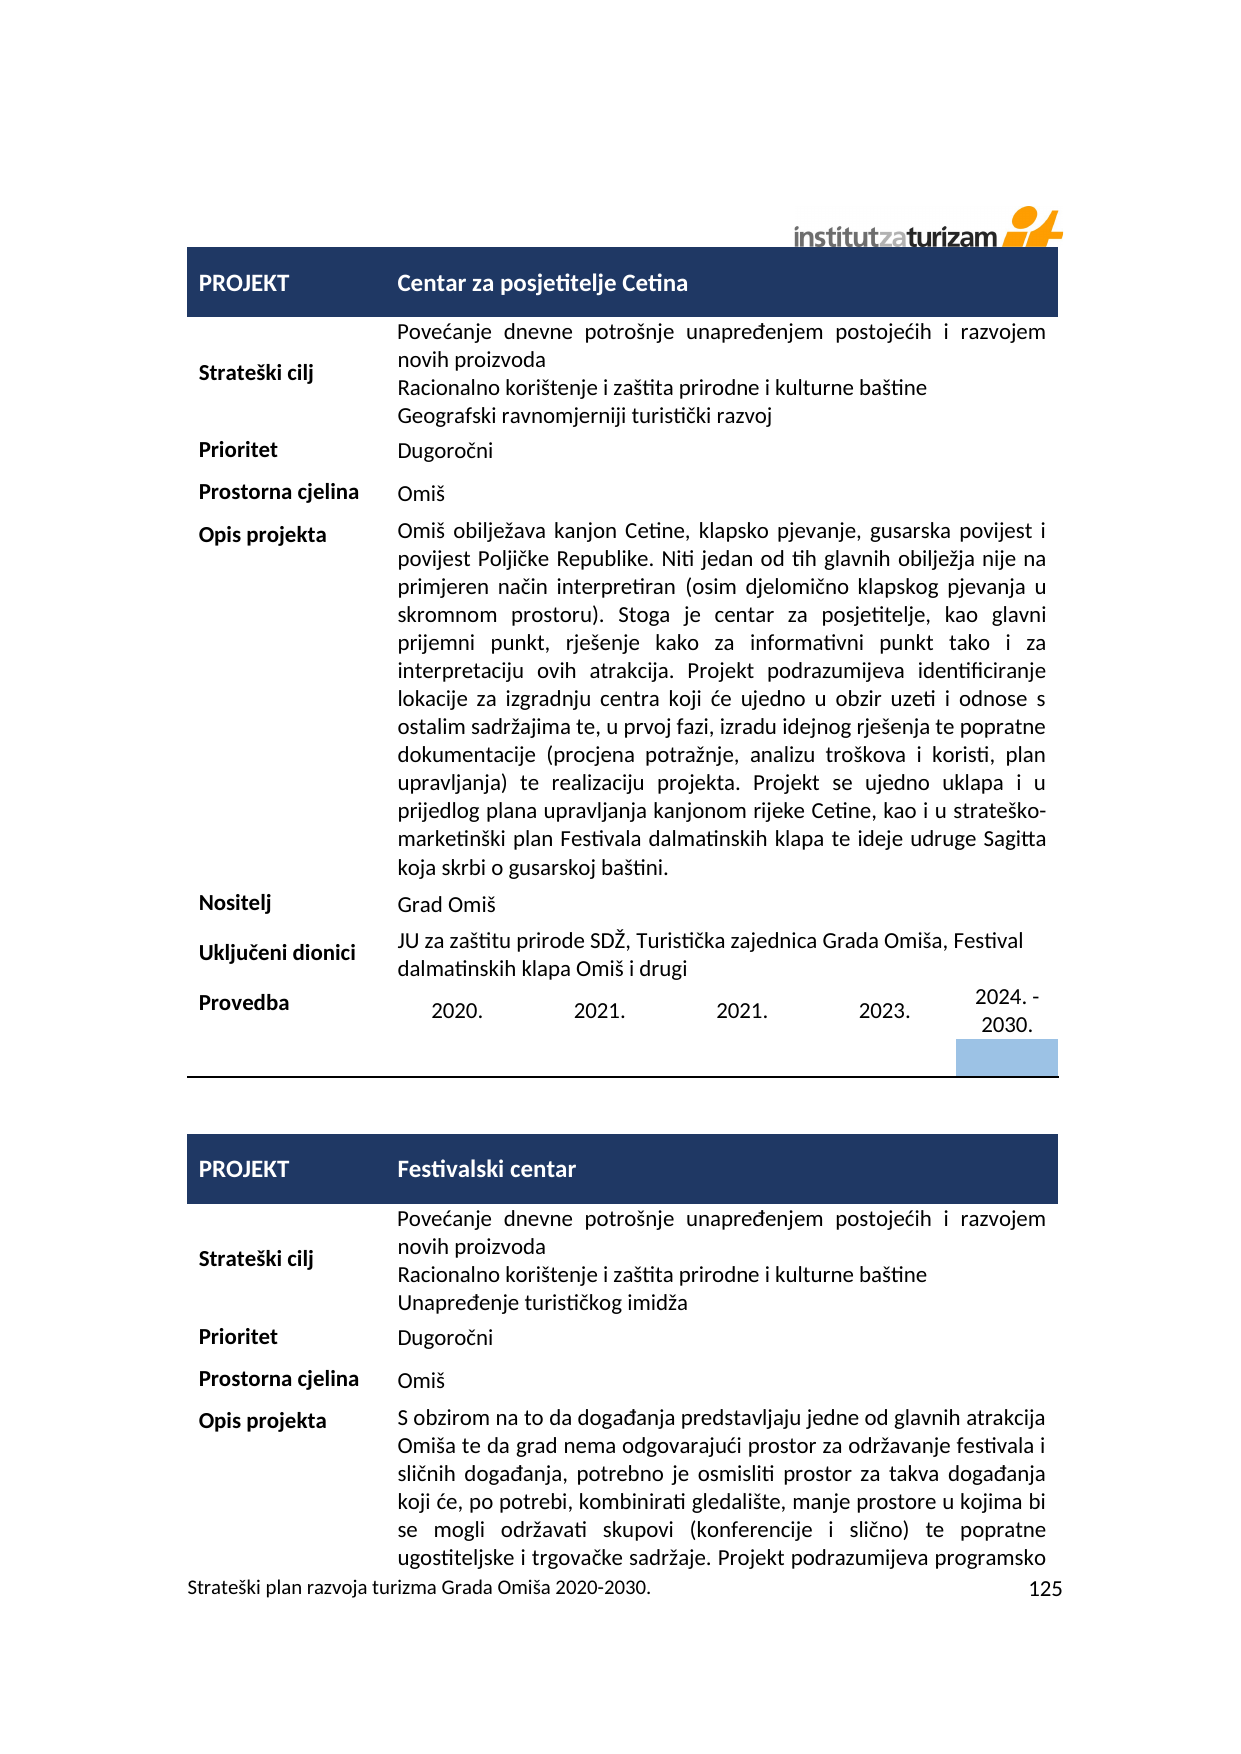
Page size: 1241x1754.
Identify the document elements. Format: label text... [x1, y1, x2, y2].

table_cell [956, 1039, 1058, 1076]
table_cell [386, 1039, 528, 1076]
table_cell 2024. - 2030. [956, 983, 1058, 1038]
table_cell [529, 1039, 671, 1076]
table_cell Strateški cilj [187, 318, 386, 429]
table_header Festivalski centar [386, 1134, 1058, 1204]
table_cell Omiš [386, 472, 1058, 514]
table_header Centar za posjetitelje Cetina [386, 247, 1058, 317]
table_cell Omiš obilježava kanjon Cetine, klapsko pjevanje, gusarska povijest i povijest Poljičke Republike. Niti jedan od tih glavnih obilježja nije na primjeren način interpretiran (osim djelomično klapskog pjevanja u skromnom prostoru). Stoga je centar za posjetitelje, kao glavni prijemni punkt, rješenje kako za informativni punkt tako i za interpretaciju ovih atrakcija. Projekt podrazumijeva identificiranje lokacije za izgradnju centra koji će ujedno u obzir uzeti i odnose s ostalim sadržajima te, u prvoj fazi, izradu idejnog rješenja te popratne dokumentacije (procjena potražnje, analizu troškova i koristi, plan upravljanja) te realizaciju projekta. Projekt se ujedno uklapa i u prijedlog plana upravljanja kanjonom rijeke Cetine, kao i u strateško-marketinški plan Festivala dalmatinskih klapa te ideje udruge Sagitta koja skrbi o gusarskoj baštini. [386, 514, 1058, 883]
table_header PROJEKT [187, 247, 386, 317]
table_cell [671, 1039, 813, 1076]
table_cell Prioritet [187, 1316, 386, 1358]
table_cell Strateški cilj [187, 1204, 386, 1316]
table_cell Povećanje dnevne potrošnje unapređenjem postojećih i razvojem novih proizvoda Racionalno korištenje i zaštita prirodne i kulturne baštine Unapređenje turističkog imidža [386, 1204, 1058, 1316]
table_cell S obzirom na to da događanja predstavljaju jedne od glavnih atrakcija Omiša te da grad nema odgovarajući prostor za održavanje festivala i sličnih događanja, potrebno je osmisliti prostor za takva događanja koji će, po potrebi, kombinirati gledalište, manje prostore u kojima bi se mogli održavati skupovi (konferencije i slično) te popratne ugostiteljske i trgovačke sadržaje. Projekt podrazumijeva programsko [386, 1401, 1058, 1571]
table_cell Povećanje dnevne potrošnje unapređenjem postojećih i razvojem novih proizvoda Racionalno korištenje i zaštita prirodne i kulturne baštine Geografski ravnomjerniji turistički razvoj [386, 318, 1058, 429]
table_header PROJEKT [187, 1134, 386, 1204]
table_cell Prostorna cjelina [187, 1359, 386, 1401]
table_cell Nositelj [187, 883, 386, 925]
table_cell Prostorna cjelina [187, 472, 386, 514]
table_cell Grad Omiš [386, 883, 1058, 925]
table_cell [187, 1039, 386, 1076]
table_cell Dugoročni [386, 430, 1058, 472]
table_cell [814, 1039, 956, 1076]
table_cell 2021. [529, 983, 671, 1038]
table_cell 2021. [671, 983, 813, 1038]
table_cell Opis projekta [187, 1401, 386, 1571]
table_cell Prioritet [187, 430, 386, 472]
table_cell JU za zaštitu prirode SDŽ, Turistička zajednica Grada Omiša, Festival dalmatinskih klapa Omiš i drugi [386, 925, 1058, 982]
table_cell Omiš [386, 1359, 1058, 1401]
table_cell Provedba [187, 983, 386, 1038]
table_cell 2020. [386, 983, 528, 1038]
table_cell 2023. [814, 983, 956, 1038]
table_cell Opis projekta [187, 514, 386, 883]
table_cell Dugoročni [386, 1316, 1058, 1358]
table_cell Uključeni dionici [187, 925, 386, 982]
